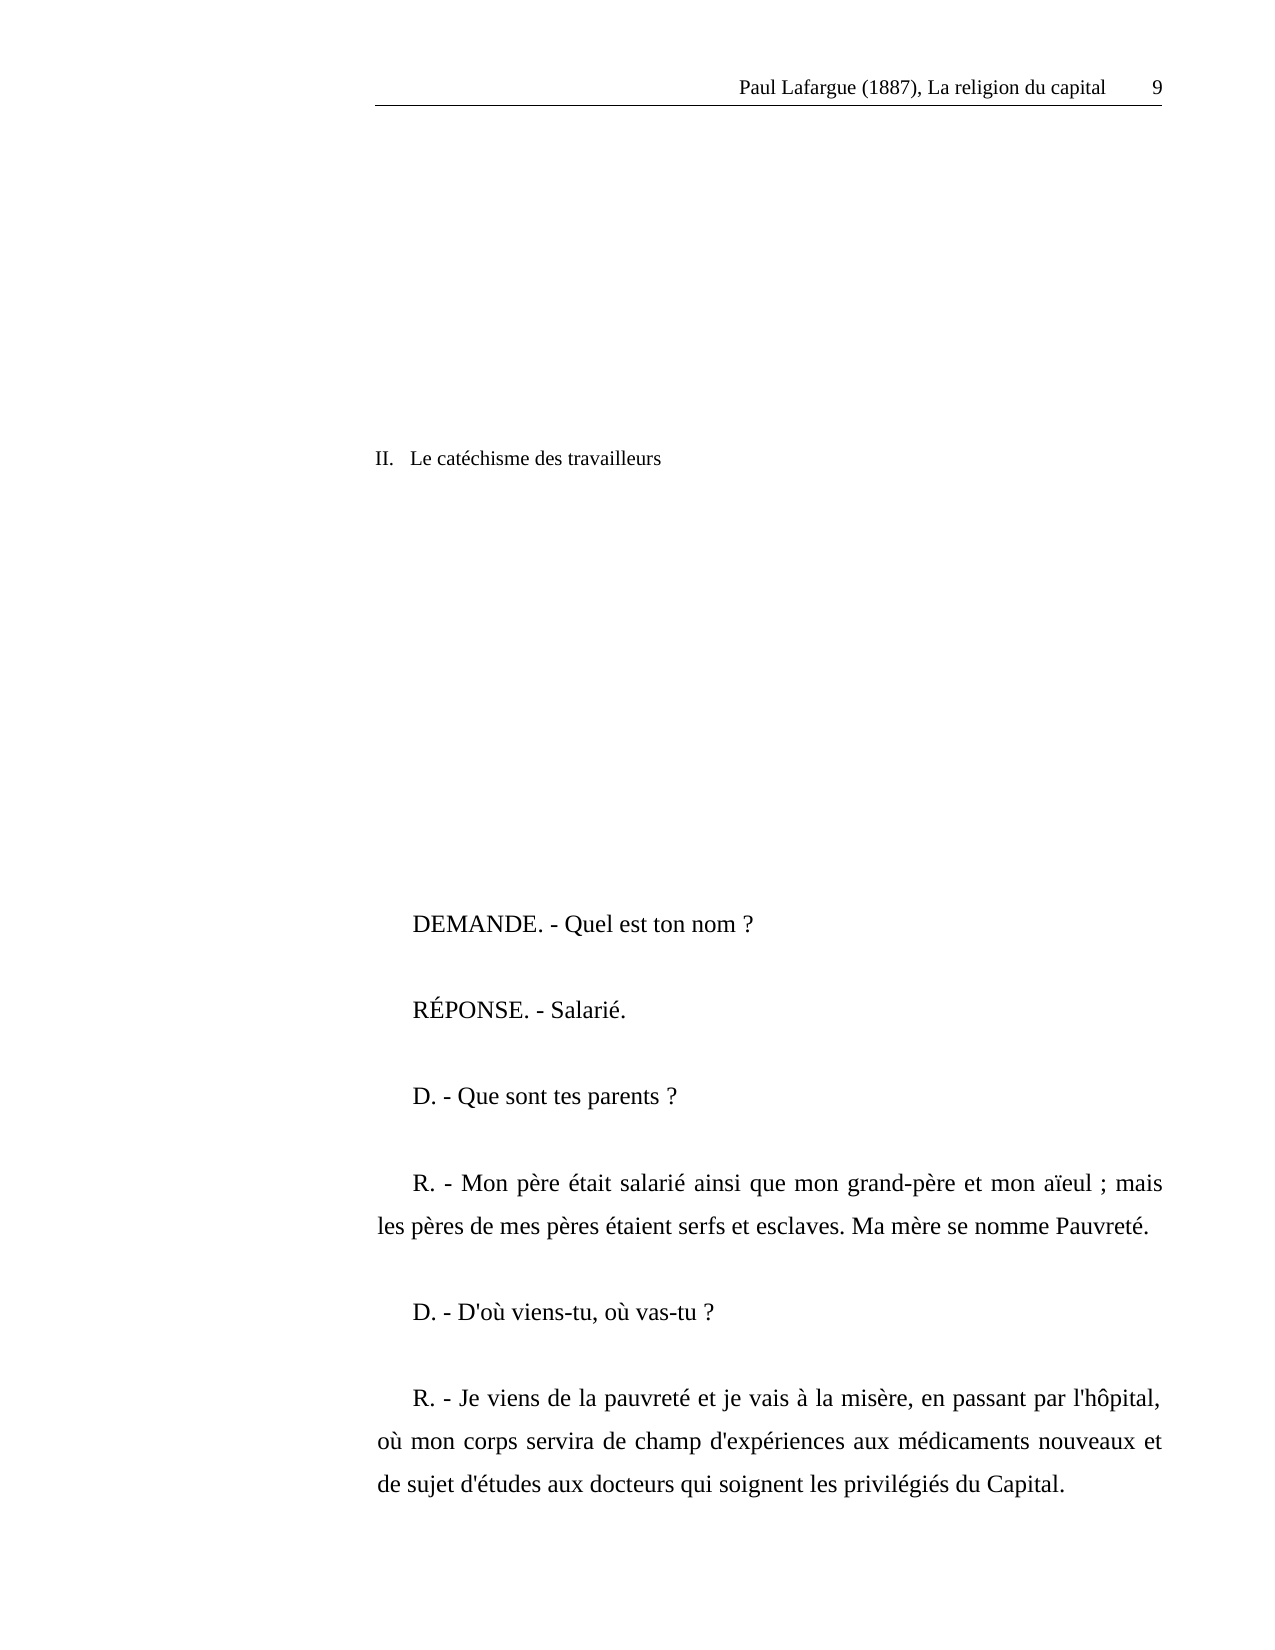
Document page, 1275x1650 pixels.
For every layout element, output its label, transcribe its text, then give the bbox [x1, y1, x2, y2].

text RÉPONSE. - Salarié. [377, 995, 1162, 1024]
text DEMANDE. - Quel est ton nom ? [377, 909, 1162, 938]
text D. - Que sont tes parents ? [377, 1081, 1162, 1110]
subtitle II. Le catéchisme des travailleurs [375, 446, 1162, 470]
text D. - D'où viens-tu, où vas-tu ? [377, 1297, 1162, 1326]
text R. - Mon père était salarié ainsi que mon grand-père et mon aïeul ; mais les pères de mes pères étaient serfs et esclaves. Ma mère se nomme Pauvreté. [377, 1168, 1162, 1239]
text R. - Je viens de la pauvreté et je vais à la misère, en passant par l'hôpital, où mon corps servira de champ d'expériences aux médicaments nouveaux et de sujet d'études aux docteurs qui soignent les privilégiés du Capital. [377, 1383, 1162, 1498]
